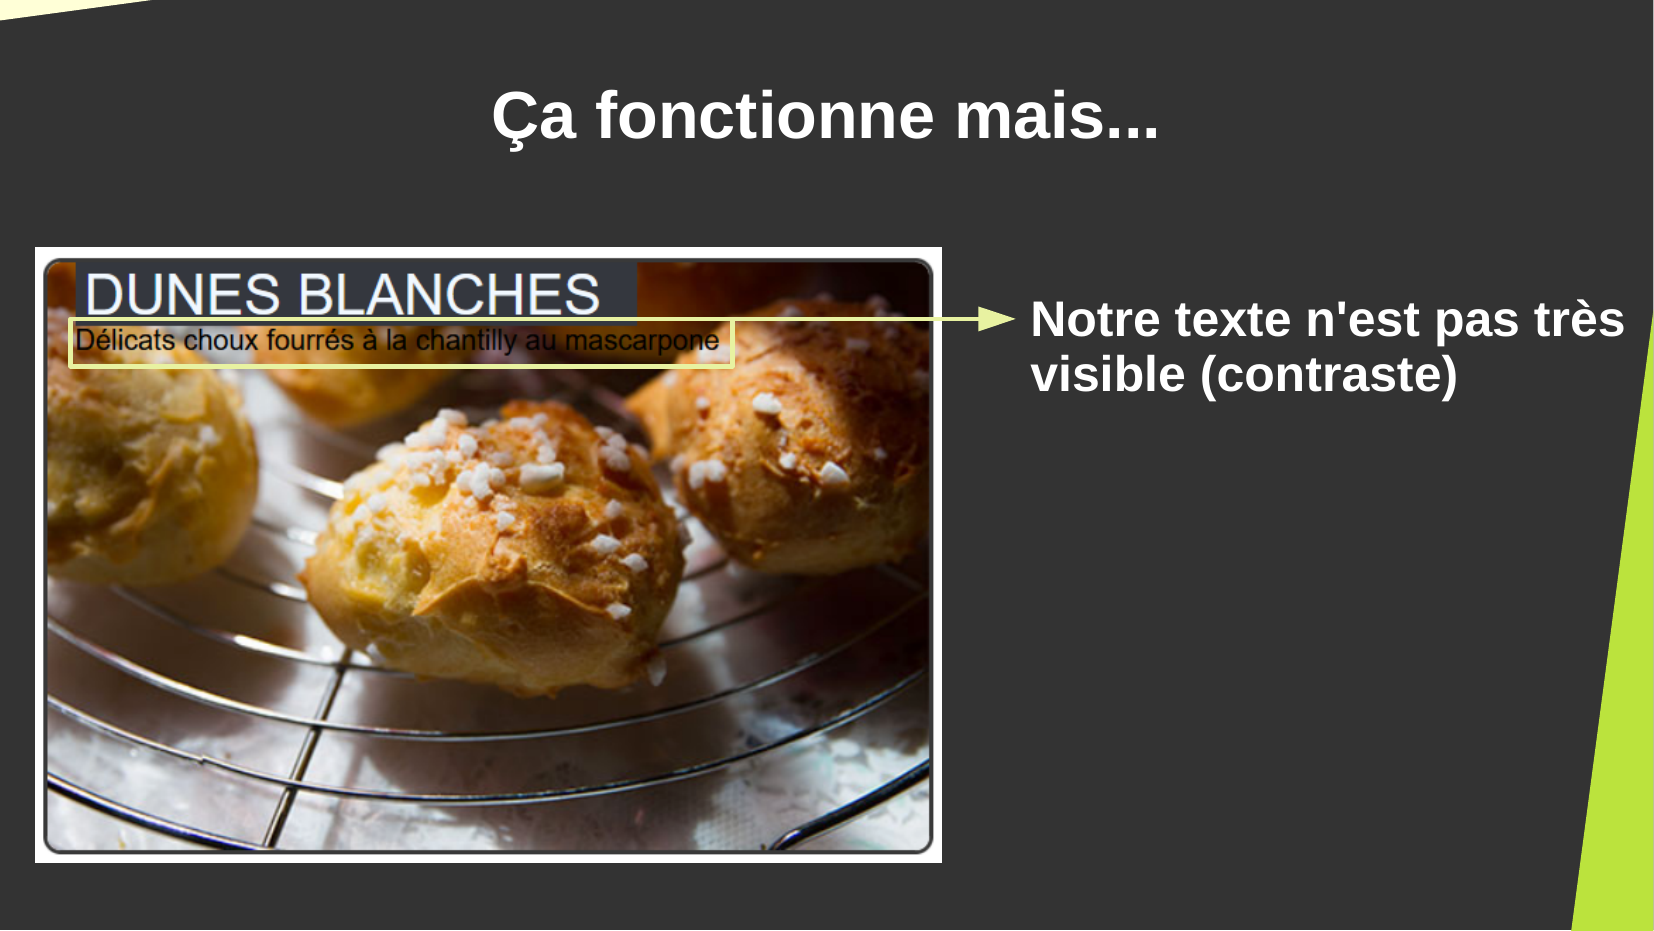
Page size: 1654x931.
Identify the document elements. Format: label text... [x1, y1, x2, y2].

text_box Ça fonctionne mais... [23, 70, 1630, 161]
text_box [1571, 480, 1654, 931]
text_box [0, 0, 152, 21]
picture [35, 247, 942, 863]
text_box Notre texte n'est pas très visible (contraste) [1015, 283, 1654, 480]
picture [73, 321, 730, 364]
